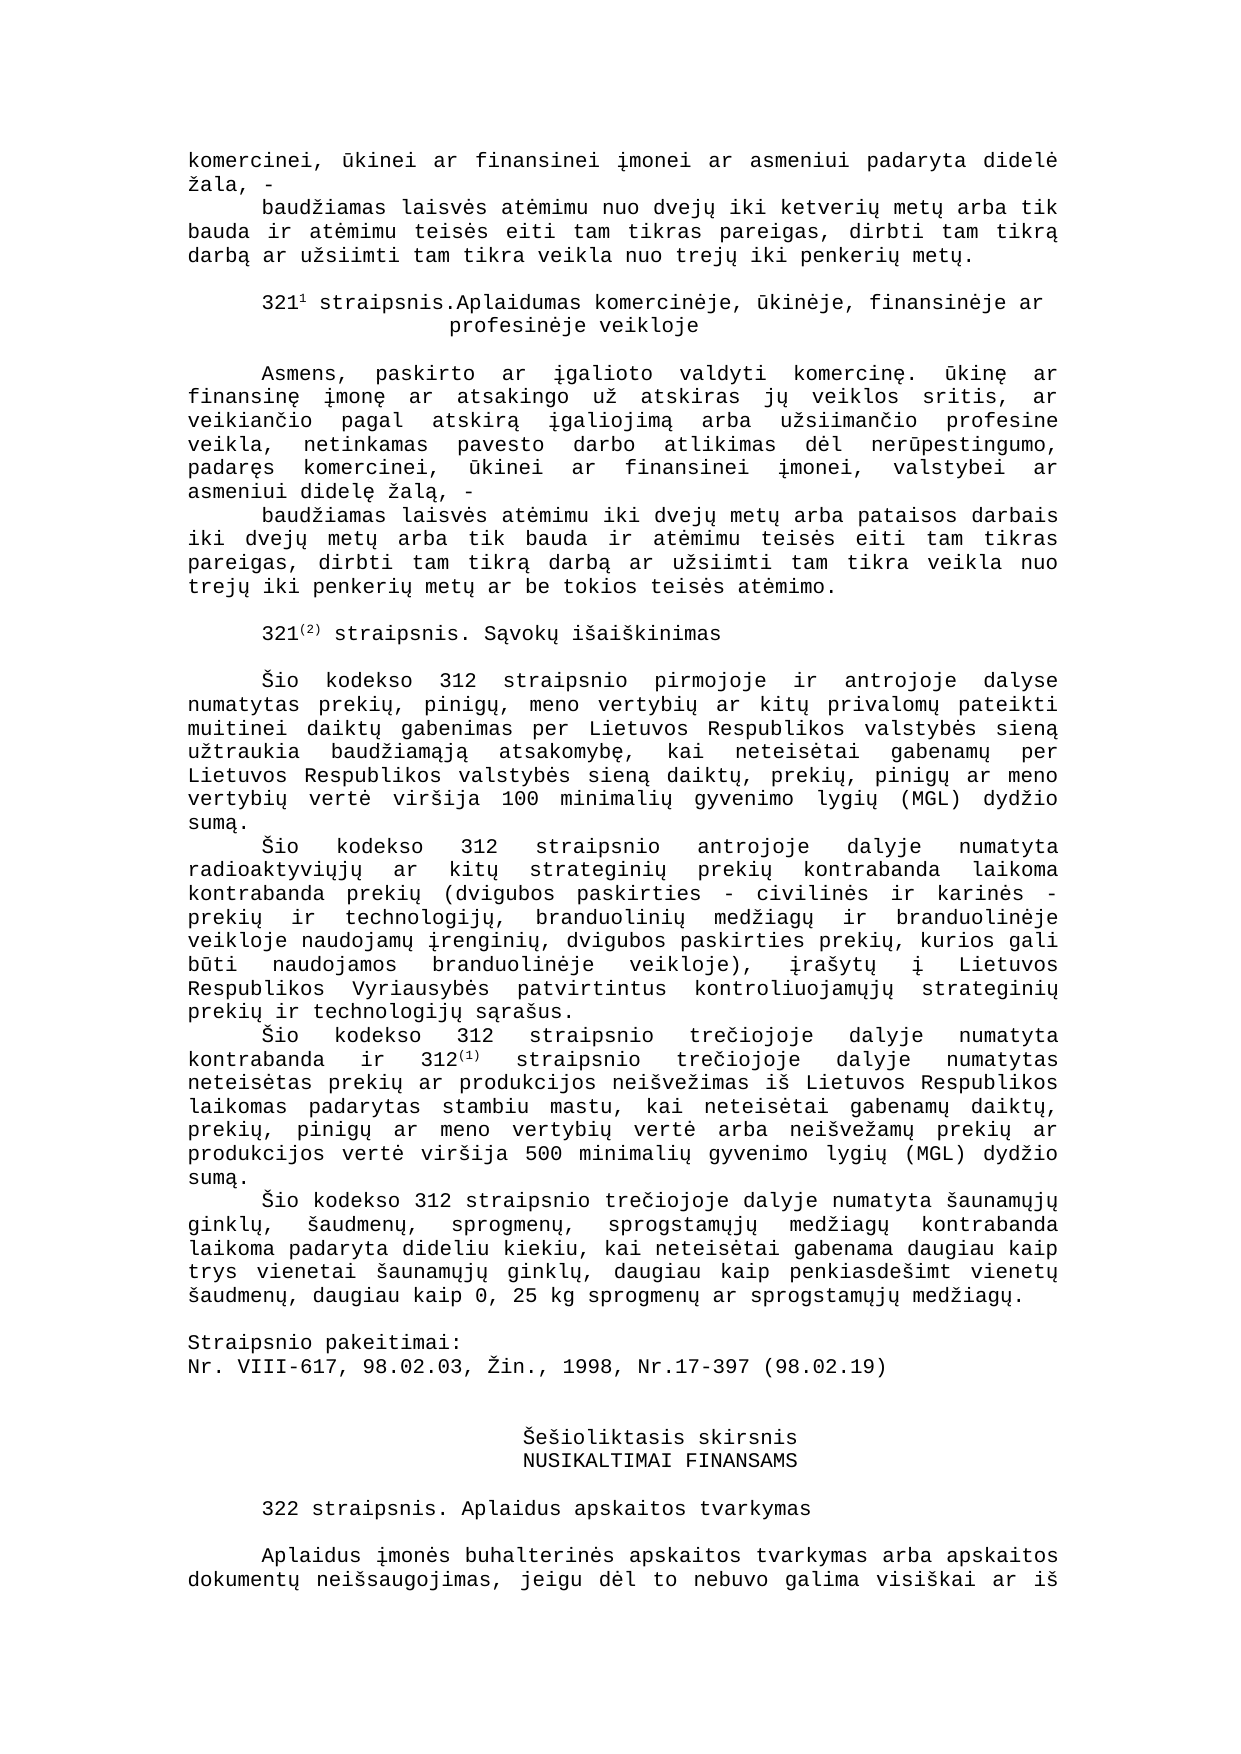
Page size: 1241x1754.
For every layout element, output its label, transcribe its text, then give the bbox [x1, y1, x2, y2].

text Šešioliktasis skirsnis [187, 1427, 1059, 1451]
text komercinei, ūkinei ar finansinei įmonei ar asmeniui padaryta didelė žala, - [187, 150, 1059, 197]
text baudžiamas laisvės atėmimu iki dvejų metų arba pataisos darbais iki dvejų metų arba tik bauda ir atėmimu teisės eiti tam tikras pareigas, dirbti tam tikrą darbą ar užsiimti tam tikra veikla nuo trejų iki penkerių metų ar be tokios teisės atėmimo. [187, 505, 1059, 599]
text NUSIKALTIMAI FINANSAMS [187, 1451, 1059, 1474]
text 322 straipsnis. Aplaidus apskaitos tvarkymas [205, 1498, 1059, 1521]
text baudžiamas laisvės atėmimu nuo dvejų iki ketverių metų arba tik bauda ir atėmimu teisės eiti tam tikras pareigas, dirbti tam tikrą darbą ar užsiimti tam tikra veikla nuo trejų iki penkerių metų. [187, 197, 1059, 268]
text profesinėje veikloje [261, 316, 1059, 339]
text Nr. VIII-617, 98.02.03, Žin., 1998, Nr.17-397 (98.02.19) [187, 1356, 1059, 1379]
text Aplaidus įmonės buhalterinės apskaitos tvarkymas arba apskaitos dokumentų neišsaugojimas, jeigu dėl to nebuvo galima visiškai ar iš [187, 1545, 1059, 1592]
text Šio kodekso 312 straipsnio antrojoje dalyje numatyta radioaktyviųjų ar kitų strateginių prekių kontrabanda laikoma kontrabanda prekių (dvigubos paskirties - civilinės ir karinės - prekių ir technologijų, branduolinių medžiagų ir branduolinėje veikloje naudojamų įrenginių, dvigubos paskirties prekių, kurios gali būti naudojamos branduolinėje veikloje), įrašytų į Lietuvos Respublikos Vyriausybės patvirtintus kontroliuojamųjų strateginių prekių ir technologijų sąrašus. [187, 836, 1059, 1025]
text Straipsnio pakeitimai: [187, 1332, 1059, 1356]
text Šio kodekso 312 straipsnio trečiojoje dalyje numatyta šaunamųjų ginklų, šaudmenų, sprogmenų, sprogstamųjų medžiagų kontrabanda laikoma padaryta dideliu kiekiu, kai neteisėtai gabenama daugiau kaip trys vienetai šaunamųjų ginklų, daugiau kaip penkiasdešimt vienetų šaudmenų, daugiau kaip 0, 25 kg sprogmenų ar sprogstamųjų medžiagų. [187, 1190, 1059, 1309]
text Asmens, paskirto ar įgalioto valdyti komercinę. ūkinę ar finansinę įmonę ar atsakingo už atskiras jų veiklos sritis, ar veikiančio pagal atskirą įgaliojimą arba užsiimančio profesine veikla, netinkamas pavesto darbo atlikimas dėl nerūpestingumo, padaręs komercinei, ūkinei ar finansinei įmonei, valstybei ar asmeniui didelę žalą, - [187, 363, 1059, 505]
text 3211 straipsnis.Aplaidumas komercinėje, ūkinėje, finansinėje ar [261, 292, 1059, 316]
text Šio kodekso 312 straipsnio pirmojoje ir antrojoje dalyse numatytas prekių, pinigų, meno vertybių ar kitų privalomų pateikti muitinei daiktų gabenimas per Lietuvos Respublikos valstybės sieną užtraukia baudžiamąją atsakomybę, kai neteisėtai gabenamų per Lietuvos Respublikos valstybės sieną daiktų, prekių, pinigų ar meno vertybių vertė viršija 100 minimalių gyvenimo lygių (MGL) dydžio sumą. [187, 670, 1059, 836]
text Šio kodekso 312 straipsnio trečiojoje dalyje numatyta kontrabanda ir 312(1) straipsnio trečiojoje dalyje numatytas neteisėtas prekių ar produkcijos neišvežimas iš Lietuvos Respublikos laikomas padarytas stambiu mastu, kai neteisėtai gabenamų daiktų, prekių, pinigų ar meno vertybių vertė arba neišvežamų prekių ar produkcijos vertė viršija 500 minimalių gyvenimo lygių (MGL) dydžio sumą. [187, 1025, 1059, 1190]
text 321(2) straipsnis. Sąvokų išaiškinimas [187, 623, 1059, 647]
